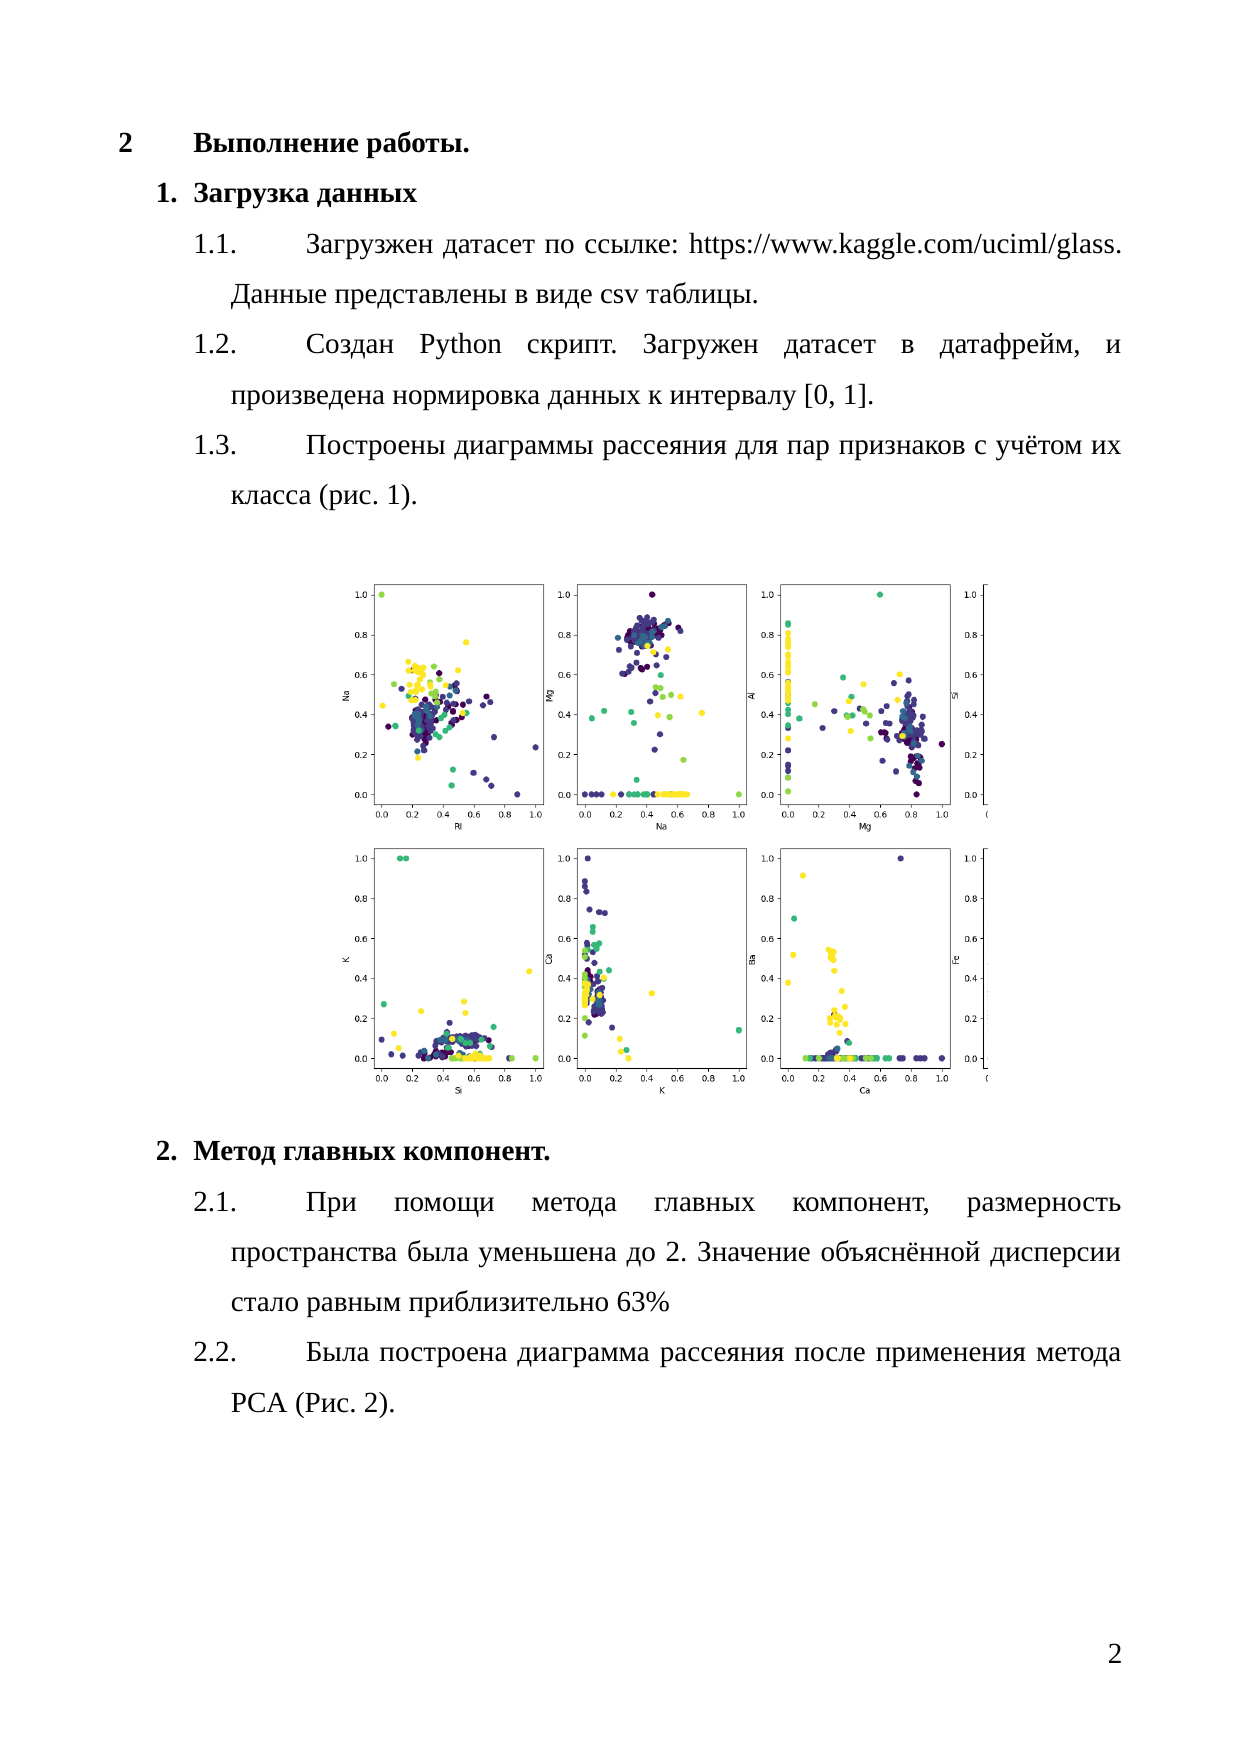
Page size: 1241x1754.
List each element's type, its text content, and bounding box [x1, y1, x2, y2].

list При помощи метода главных компонент, размерность пространства была уменьшена до 2. Значение объяснённой дисперсии стало равным приблизительно 63% [193, 1184, 1122, 1318]
list Была построена диаграмма рассеяния после применения метода PCA (Рис. 2). [193, 1334, 1122, 1418]
list Построены диаграммы рассеяния для пар признаков с учётом их класса (рис. 1). [193, 427, 1122, 511]
subtitle Выполнение работы. [118, 125, 1122, 159]
list Загрузжен датасет по ссылке: https://www.kaggle.com/uciml/glass. Данные представлены в виде csv таблицы. [193, 226, 1122, 310]
list Создан Python скрипт. Загружен датасет в датафрейм, и произведена нормировка данных к интервалу [0, 1]. [193, 327, 1122, 410]
list Загрузка данных [156, 176, 1122, 209]
list Метод главных компонент. [156, 528, 1122, 1167]
